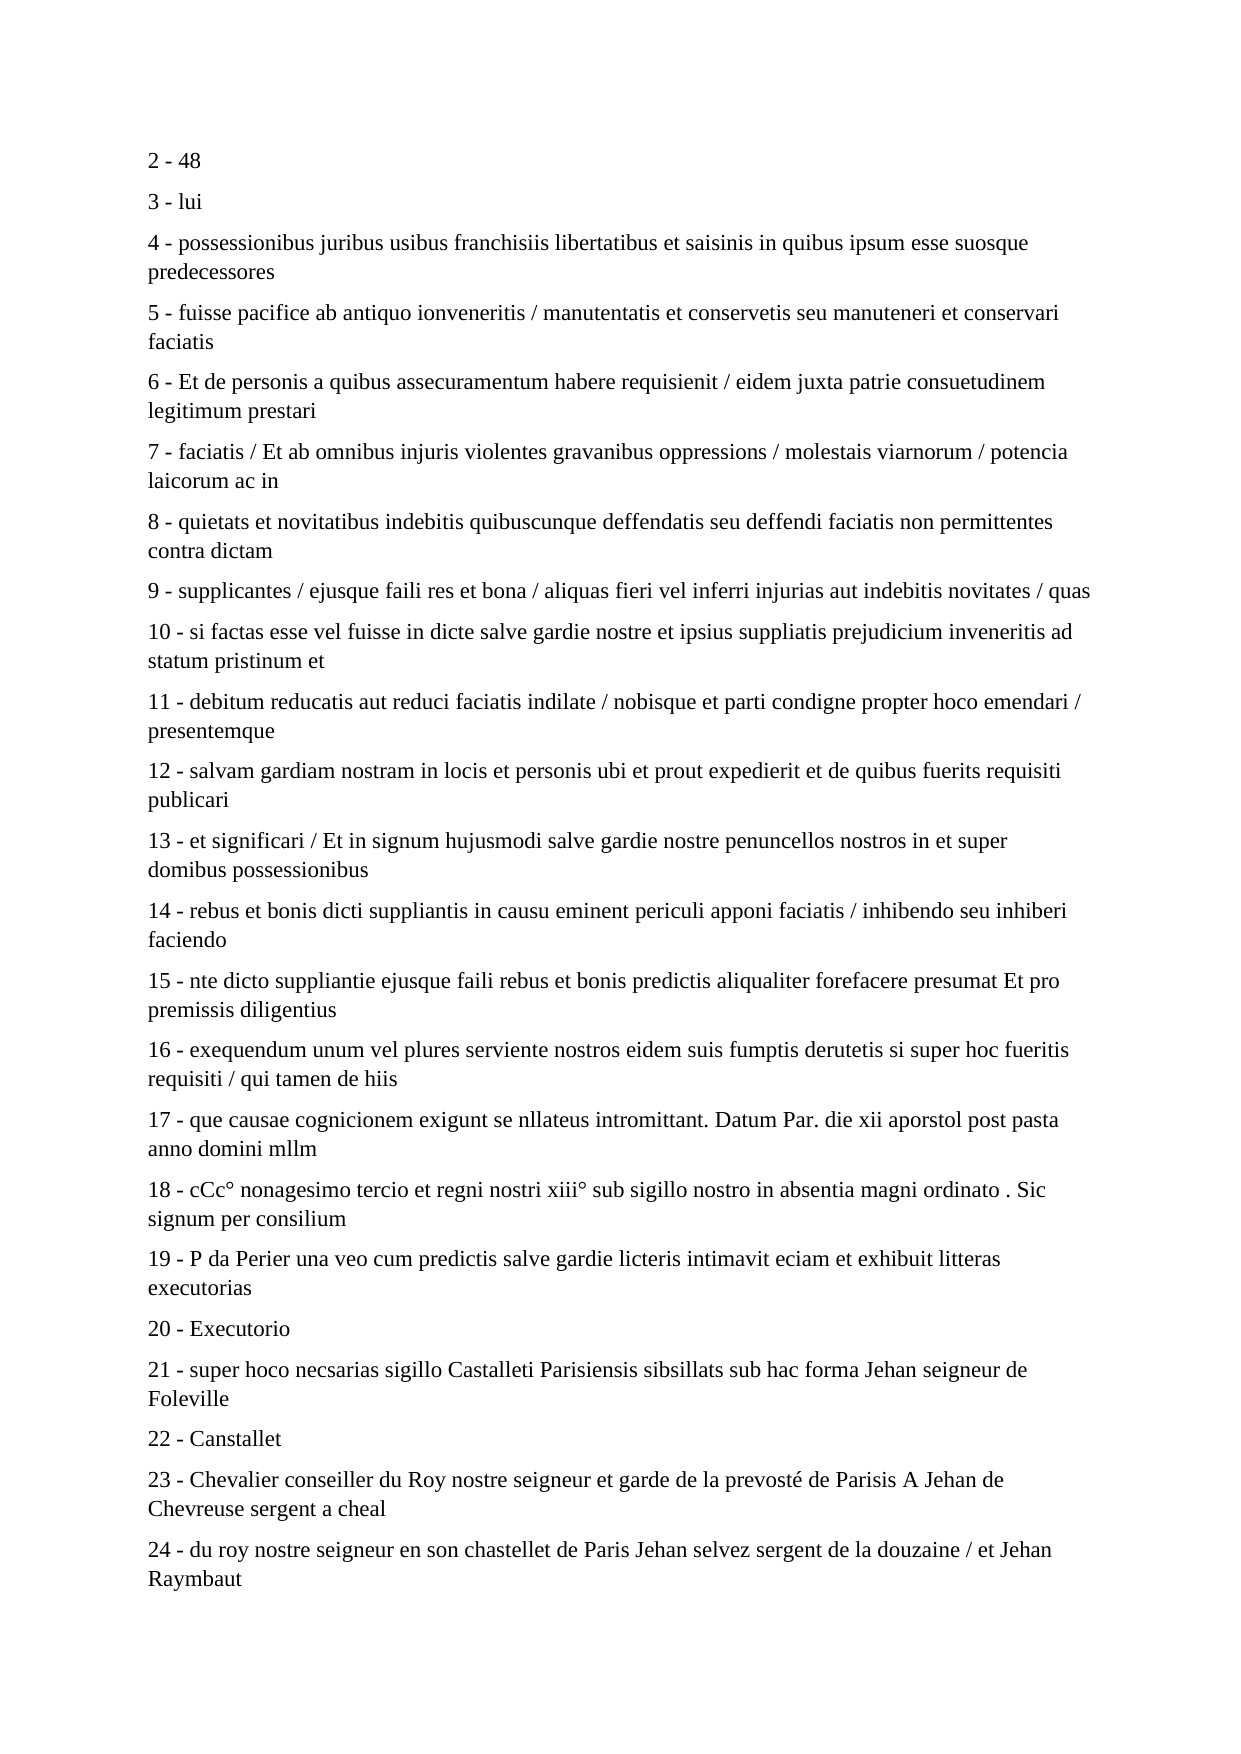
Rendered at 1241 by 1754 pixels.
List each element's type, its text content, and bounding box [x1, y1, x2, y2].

text 3 - lui [148, 188, 1093, 215]
text 21 - super hoco necsarias sigillo Castalleti Parisiensis sibsillats sub hac forma Jehan seigneur de Foleville [148, 1356, 1093, 1411]
text 12 - salvam gardiam nostram in locis et personis ubi et prout expedierit et de quibus fuerits requisiti publicari [148, 758, 1093, 813]
text 9 - supplicantes / ejusque faili res et bona / aliquas fieri vel inferri injurias aut indebitis novitates / quas [148, 577, 1093, 604]
text 7 - faciatis / Et ab omnibus injuris violentes gravanibus oppressions / molestais viarnorum / potencia laicorum ac in [148, 438, 1093, 493]
text 18 - cCc° nonagesimo tercio et regni nostri xiii° sub sigillo nostro in absentia magni ordinato . Sic signum per consilium [148, 1176, 1093, 1231]
text 5 - fuisse pacifice ab antiquo ionveneritis / manutentatis et conservetis seu manuteneri et conservari faciatis [148, 299, 1093, 354]
text 14 - rebus et bonis dicti suppliantis in causu eminent periculi apponi faciatis / inhibendo seu inhiberi faciendo [148, 897, 1093, 952]
text 24 - du roy nostre seigneur en son chastellet de Paris Jehan selvez sergent de la douzaine / et Jehan Raymbaut [148, 1536, 1093, 1591]
text 23 - Chevalier conseiller du Roy nostre seigneur et garde de la prevosté de Parisis A Jehan de Chevreuse sergent a cheal [148, 1466, 1093, 1522]
text 10 - si factas esse vel fuisse in dicte salve gardie nostre et ipsius suppliatis prejudicium inveneritis ad statum pristinum et [148, 618, 1093, 673]
text 20 - Executorio [148, 1315, 1093, 1341]
text 4 - possessionibus juribus usibus franchisiis libertatibus et saisinis in quibus ipsum esse suosque predecessores [148, 229, 1093, 284]
text 2 - 48 [148, 148, 1093, 174]
text 11 - debitum reducatis aut reduci faciatis indilate / nobisque et parti condigne propter hoco emendari / presentemque [148, 688, 1093, 743]
text 6 - Et de personis a quibus assecuramentum habere requisienit / eidem juxta patrie consuetudinem legitimum prestari [148, 368, 1093, 424]
text 19 - P da Perier una veo cum predictis salve gardie licteris intimavit eciam et exhibuit litteras executorias [148, 1245, 1093, 1301]
text 17 - que causae cognicionem exigunt se nllateus intromittant. Datum Par. die xii aporstol post pasta anno domini mllm [148, 1106, 1093, 1161]
text 13 - et significari / Et in signum hujusmodi salve gardie nostre penuncellos nostros in et super domibus possessionibus [148, 827, 1093, 883]
text 22 - Canstallet [148, 1426, 1093, 1452]
text 16 - exequendum unum vel plures serviente nostros eidem suis fumptis derutetis si super hoc fueritis requisiti / qui tamen de hiis [148, 1036, 1093, 1092]
text 15 - nte dicto suppliantie ejusque faili rebus et bonis predictis aliqualiter forefacere presumat Et pro premissis diligentius [148, 967, 1093, 1022]
text 8 - quietats et novitatibus indebitis quibuscunque deffendatis seu deffendi faciatis non permittentes contra dictam [148, 508, 1093, 563]
